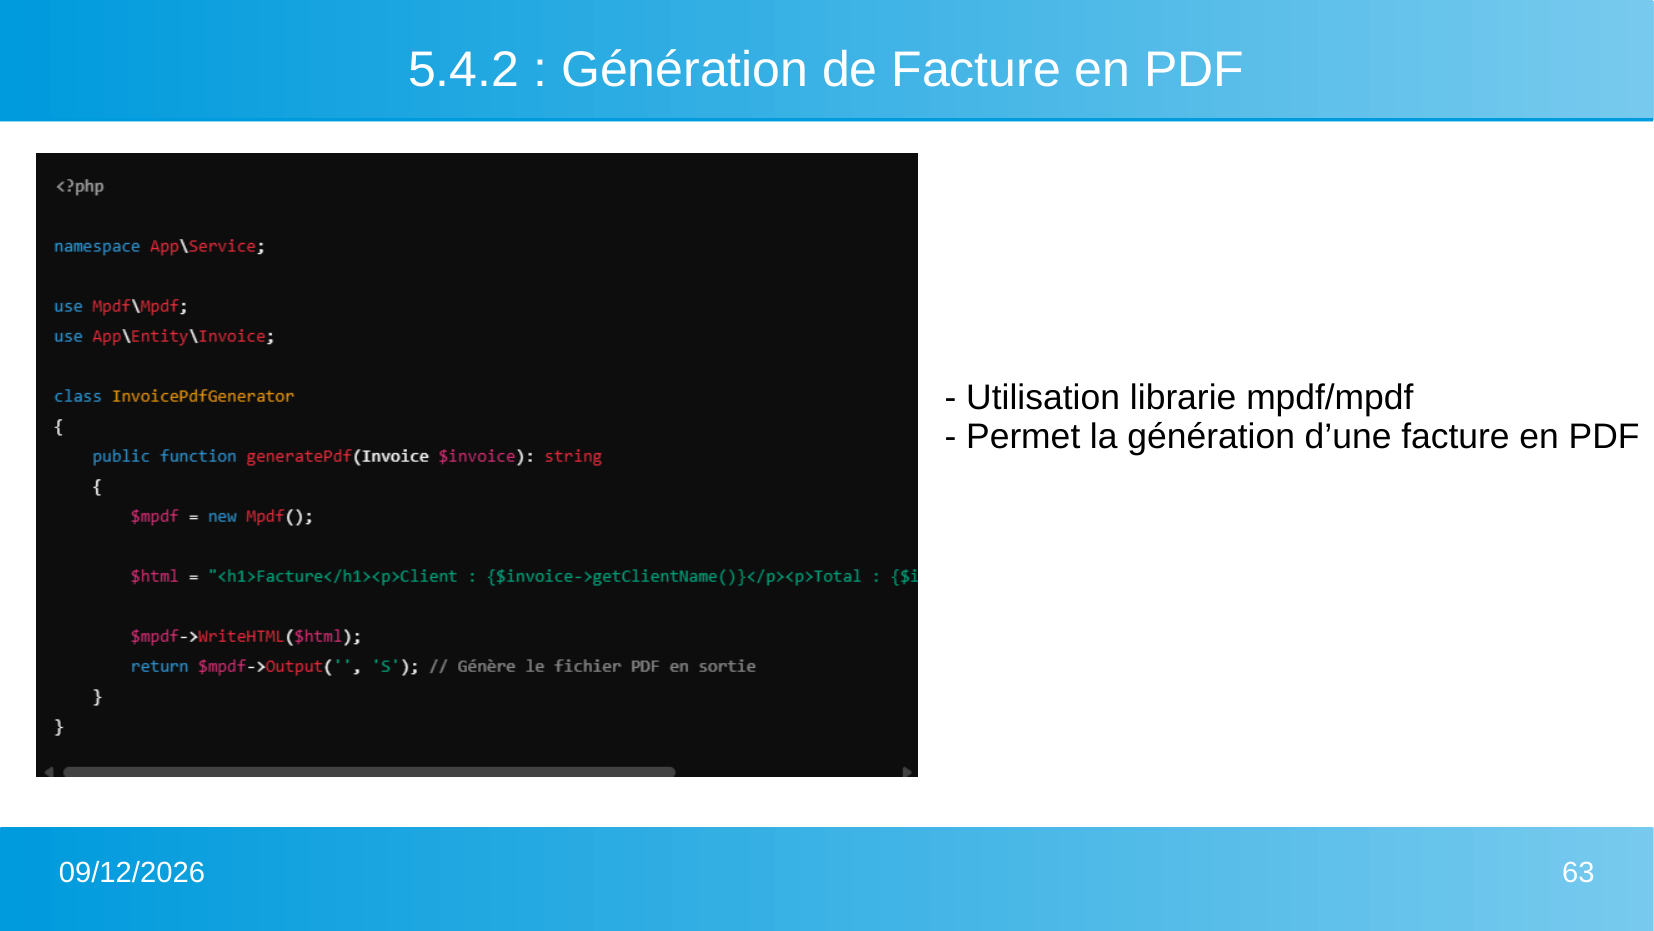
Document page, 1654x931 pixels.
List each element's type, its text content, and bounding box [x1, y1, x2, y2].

picture [36, 153, 918, 777]
text_box - Utilisation librarie mpdf/mpdf - Permet la génération d’une facture en PDF [929, 369, 1649, 464]
title 5.4.2 : Génération de Facture en PDF [65, 40, 1602, 139]
